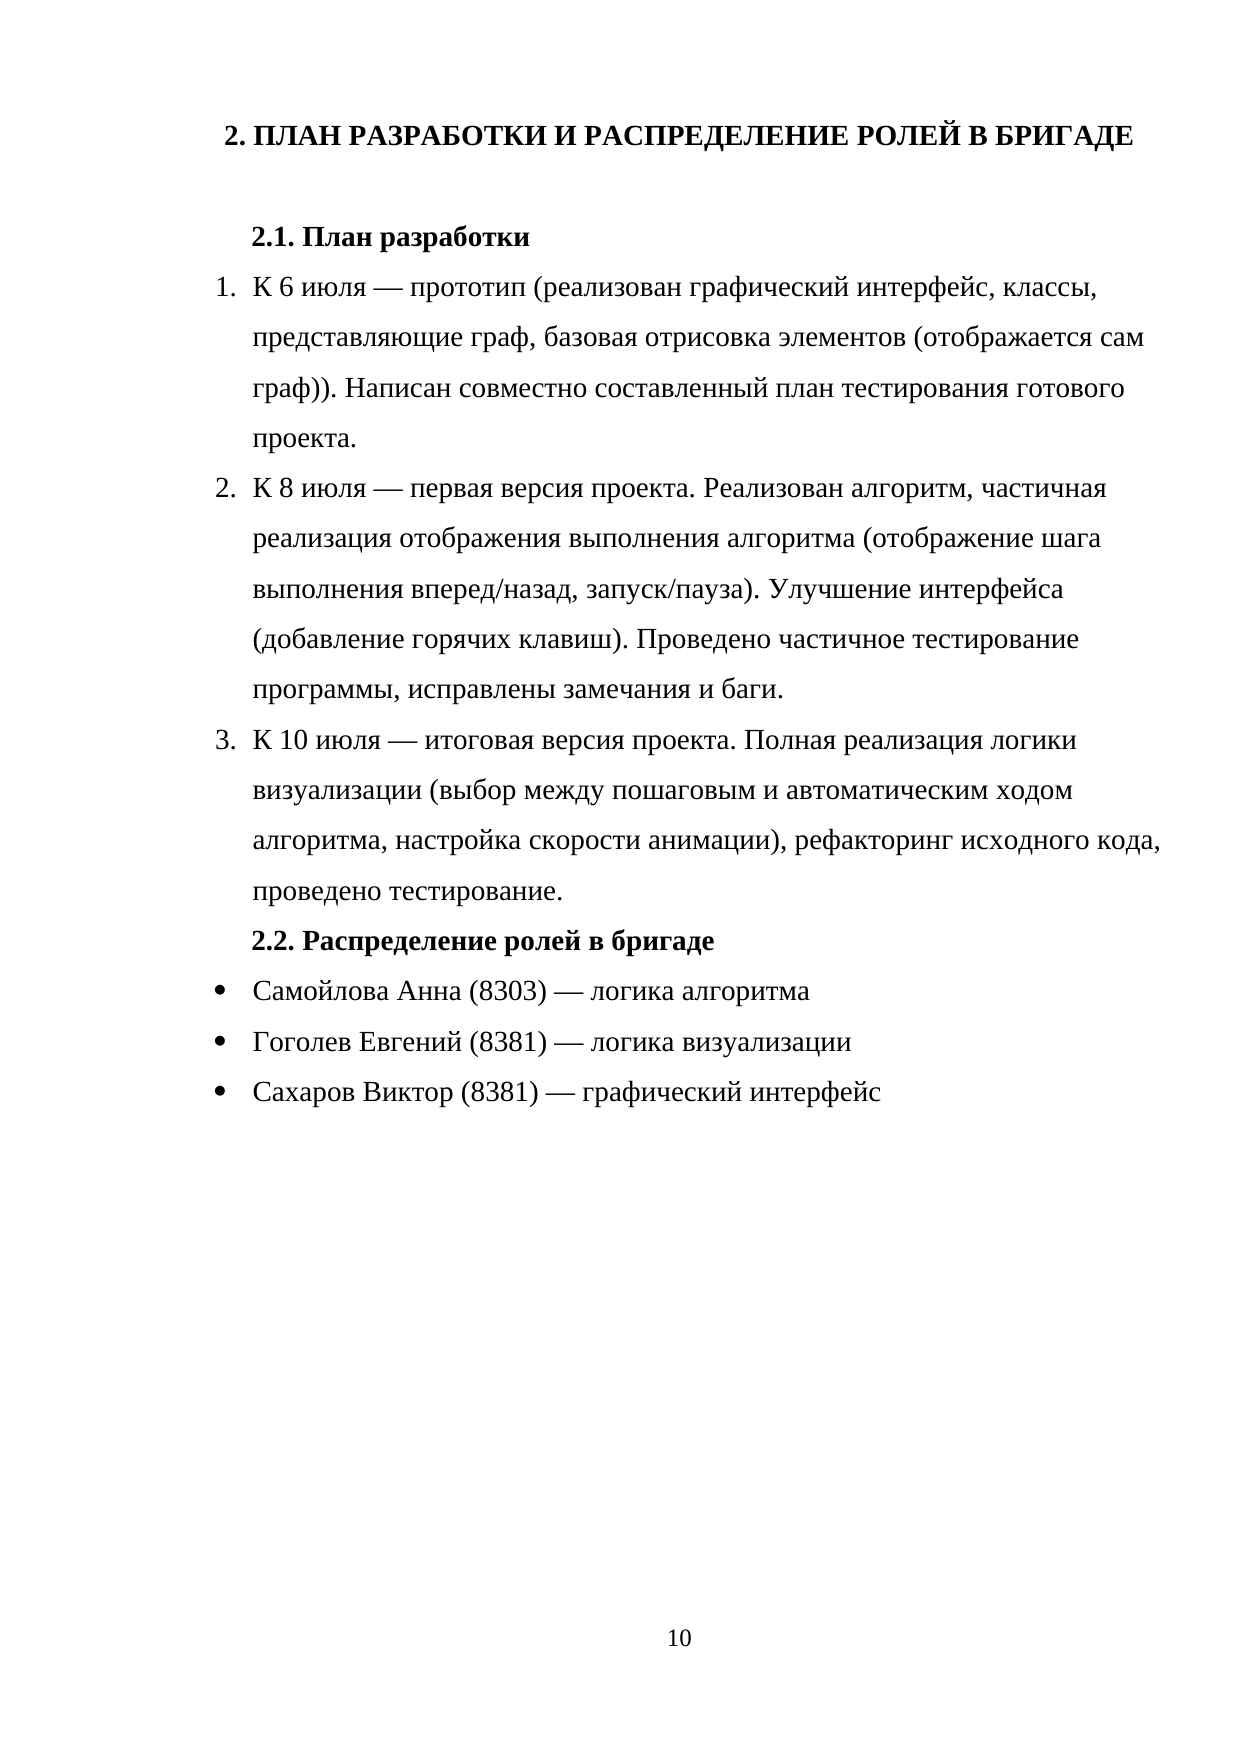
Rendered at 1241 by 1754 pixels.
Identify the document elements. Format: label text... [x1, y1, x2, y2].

text 2.2. Распределение ролей в бригаде [177, 923, 1181, 957]
list Гоголев Евгений (8381) — логика визуализации [215, 1024, 1181, 1057]
list К 8 июля — первая версия проекта. Реализован алгоритм, частичная реализация отображения выполнения алгоритма (отображение шага выполнения вперед/назад, запуск/пауза). Улучшение интерфейса (добавление горячих клавиш). Проведено частичное тестирование программы, исправлены замечания и баги. [215, 470, 1181, 705]
list Сахаров Виктор (8381) — графический интерфейс [215, 1074, 1181, 1108]
list К 6 июля — прототип (реализован графический интерфейс, классы, представляющие граф, базовая отрисовка элементов (отображается сам граф)). Написан совместно составленный план тестирования готового проекта. [215, 269, 1181, 453]
list К 10 июля — итоговая версия проекта. Полная реализация логики визуализации (выбор между пошаговым и автоматическим ходом алгоритма, настройка скорости анимации), рефакторинг исходного кода, проведено тестирование. [215, 722, 1181, 906]
text 2. План разработки и распределение ролей в бригаде [177, 118, 1181, 152]
text 2.1. План разработки [177, 219, 1181, 252]
list Самойлова Анна (8303) — логика алгоритма [215, 973, 1181, 1007]
